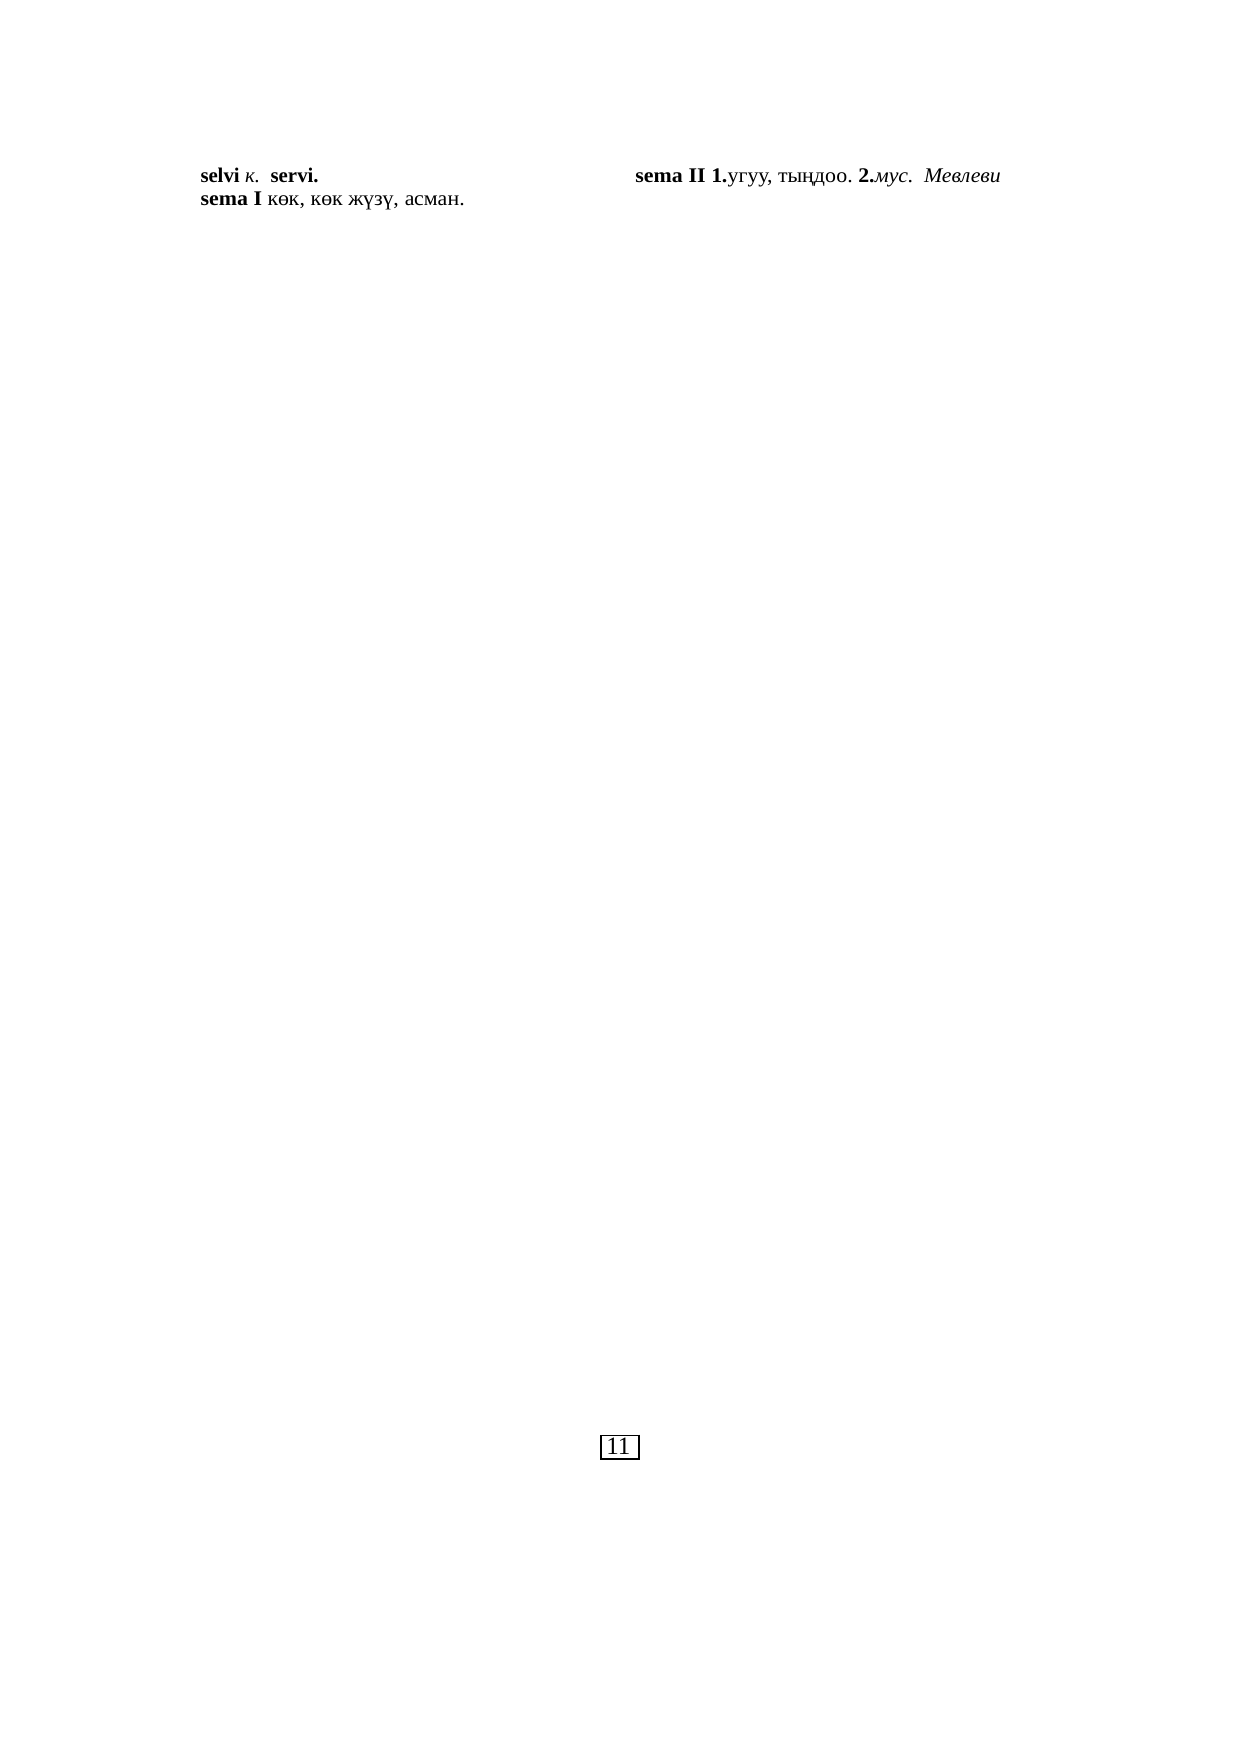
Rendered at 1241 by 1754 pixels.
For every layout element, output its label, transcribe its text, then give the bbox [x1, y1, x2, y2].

text sema II 1.угуу, тыңдоо. 2.мус. Мевлеви [635, 164, 1039, 188]
text sema I көк, көк жүзү, асман. [200, 187, 581, 210]
text selvi к. servi. [200, 164, 581, 187]
